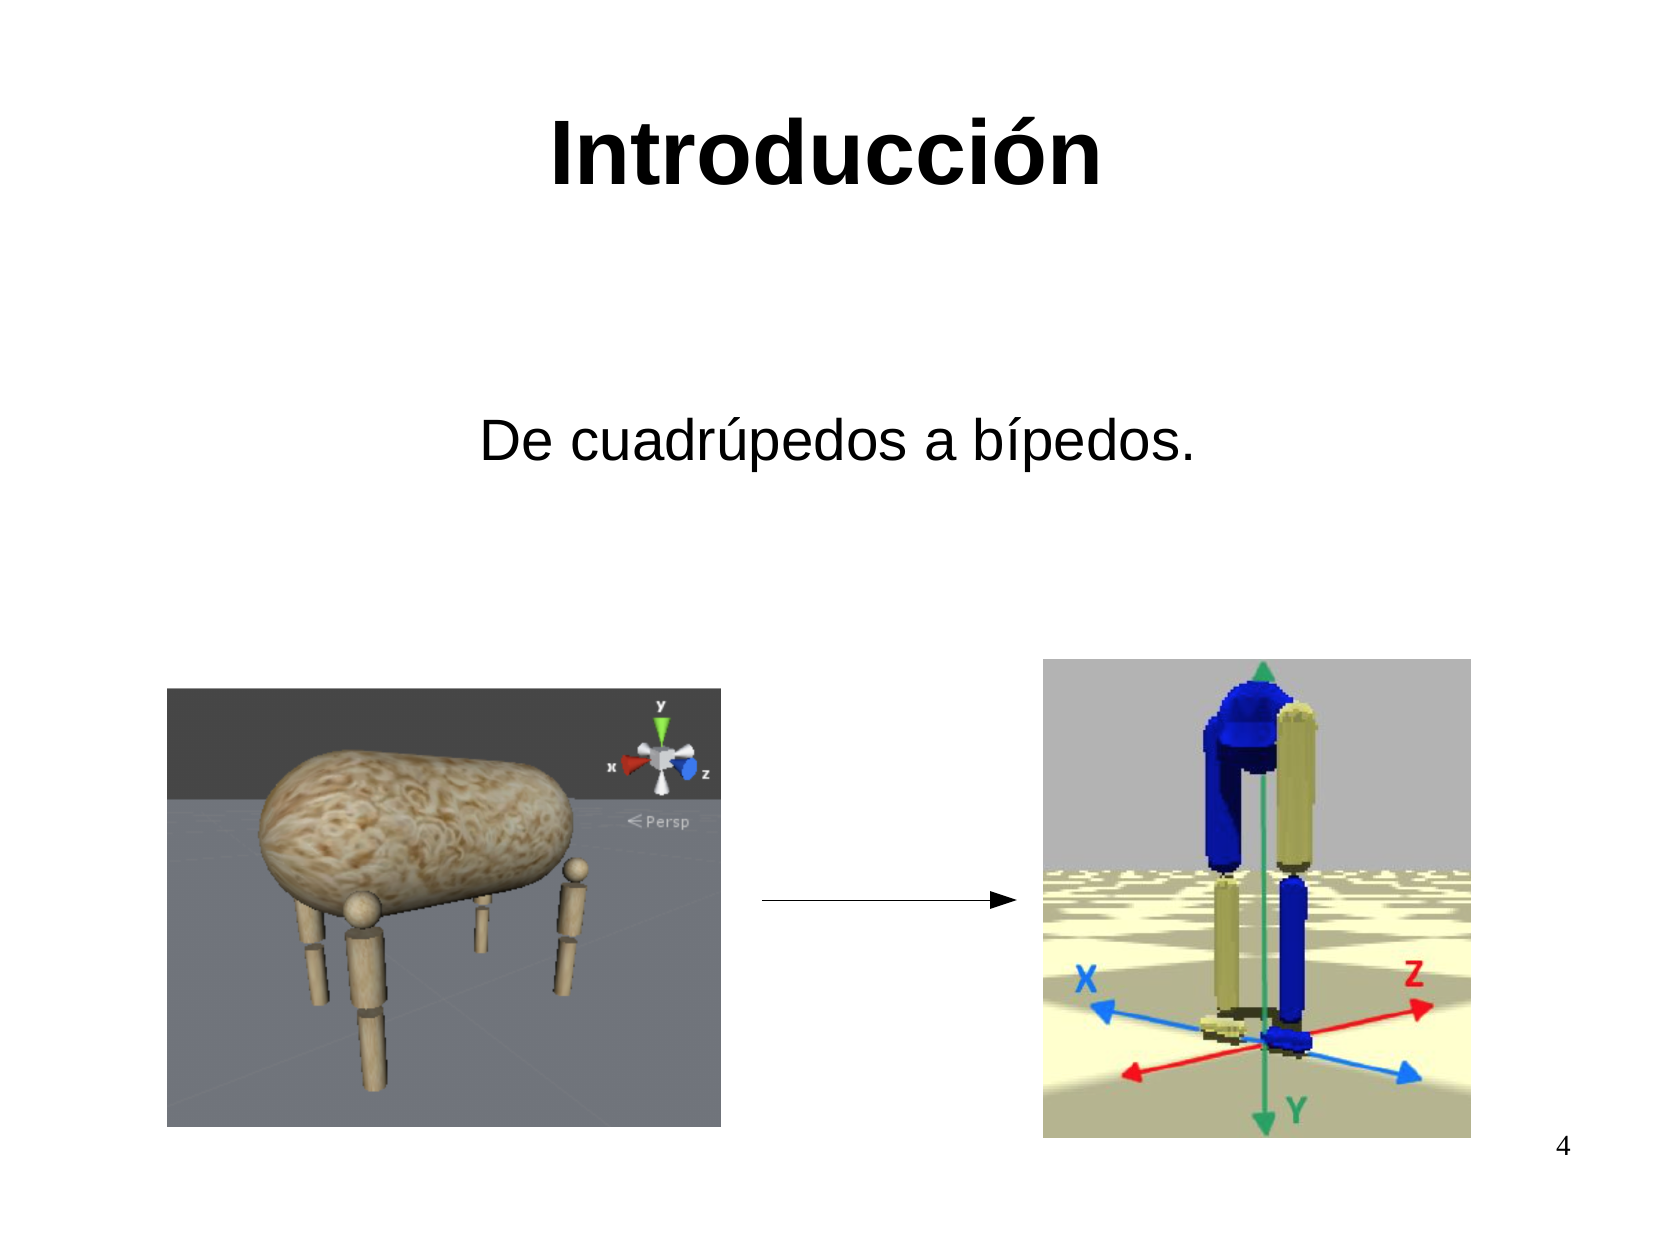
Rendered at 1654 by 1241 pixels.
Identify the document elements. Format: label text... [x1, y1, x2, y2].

title Introducción [82, 49, 1571, 257]
text_box De cuadrúpedos a bípedos. [90, 400, 1576, 526]
picture [166, 688, 721, 1127]
picture [1043, 659, 1471, 1138]
